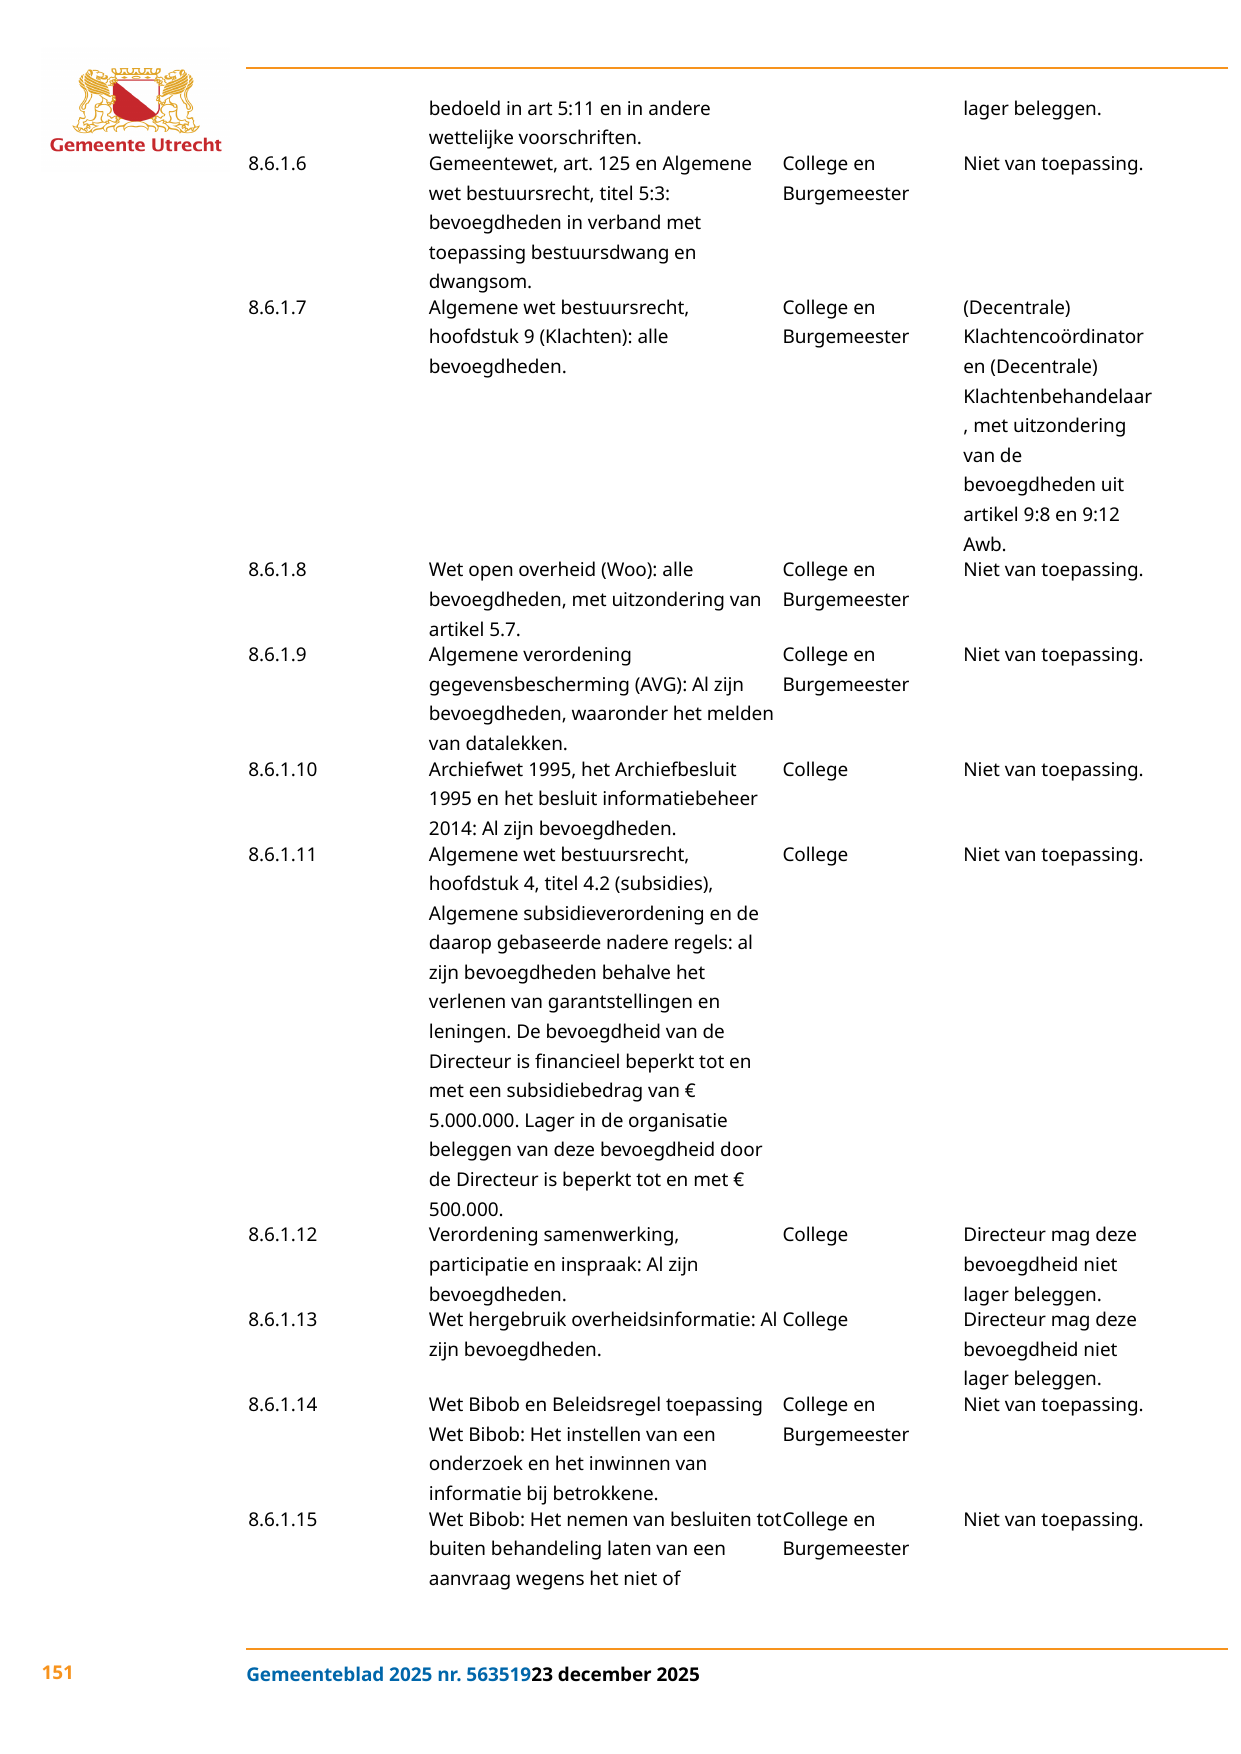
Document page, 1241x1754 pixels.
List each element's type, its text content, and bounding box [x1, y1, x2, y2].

table_cell Wet hergebruik overheidsinformatie: Al zijn bevoegdheden. [429, 1306, 782, 1391]
table_cell Wet Bibob: Het nemen van besluiten tot buiten behandeling laten van een aanvraag wegens het niet of [429, 1506, 782, 1591]
table_cell College en Burgemeester [782, 557, 963, 641]
table_cell 8.6.1.15 [248, 1506, 429, 1591]
table_cell Gemeentewet, art. 125 en Algemene wet bestuursrecht, titel 5:3: bevoegdheden in verband met toepassing bestuursdwang en dwangsom. [429, 150, 782, 294]
table_cell 8.6.1.8 [248, 557, 429, 641]
table_cell Niet van toepassing. [963, 1391, 1152, 1506]
table_cell Wet Bibob en Beleidsregel toepassing Wet Bibob: Het instellen van een onderzoek en het inwinnen van informatie bij betrokkene. [429, 1391, 782, 1506]
table_cell Algemene verordening gegevensbescherming (AVG): Al zijn bevoegdheden, waaronder het melden van datalekken. [429, 641, 782, 756]
table_cell College [782, 841, 963, 1222]
picture [41, 47, 231, 172]
table_cell Directeur mag deze bevoegdheid niet lager beleggen. [963, 1306, 1152, 1391]
table_cell College en Burgemeester [782, 641, 963, 756]
table_cell Niet van toepassing. [963, 150, 1152, 294]
table_cell lager beleggen. [963, 95, 1152, 150]
table_cell Algemene wet bestuursrecht, hoofdstuk 9 (Klachten): alle bevoegdheden. [429, 294, 782, 557]
table_cell 8.6.1.12 [248, 1222, 429, 1306]
table_cell 8.6.1.13 [248, 1306, 429, 1391]
table_cell College en Burgemeester [782, 1506, 963, 1591]
table_cell 8.6.1.14 [248, 1391, 429, 1506]
table_cell [248, 95, 429, 150]
table_cell Niet van toepassing. [963, 756, 1152, 841]
table_cell College [782, 1222, 963, 1306]
table_cell [782, 95, 963, 150]
table_cell Niet van toepassing. [963, 841, 1152, 1222]
table_cell Niet van toepassing. [963, 1506, 1152, 1591]
table_cell Wet open overheid (Woo): alle bevoegdheden, met uitzondering van artikel 5.7. [429, 557, 782, 641]
table_cell Verordening samenwerking, participatie en inspraak: Al zijn bevoegdheden. [429, 1222, 782, 1306]
table_cell (Decentrale) Klachtencoördinator en (Decentrale) Klachtenbehandelaar, met uitzondering van de bevoegdheden uit artikel 9:8 en 9:12 Awb. [963, 294, 1152, 557]
table_cell College en Burgemeester [782, 294, 963, 557]
table_cell Niet van toepassing. [963, 641, 1152, 756]
table_cell College [782, 756, 963, 841]
table_cell College [782, 1306, 963, 1391]
table_cell Algemene wet bestuursrecht, hoofdstuk 4, titel 4.2 (subsidies), Algemene subsidieverordening en de daarop gebaseerde nadere regels: al zijn bevoegdheden behalve het verlenen van garantstellingen en leningen. De bevoegdheid van de Directeur is financieel beperkt tot en met een subsidiebedrag van € 5.000.000. Lager in de organisatie beleggen van deze bevoegdheid door de Directeur is beperkt tot en met € 500.000. [429, 841, 782, 1222]
table_cell 8.6.1.6 [248, 150, 429, 294]
table_cell College en Burgemeester [782, 150, 963, 294]
table_cell Archiefwet 1995, het Archiefbesluit 1995 en het besluit informatiebeheer 2014: Al zijn bevoegdheden. [429, 756, 782, 841]
table_cell Directeur mag deze bevoegdheid niet lager beleggen. [963, 1222, 1152, 1306]
table_cell College en Burgemeester [782, 1391, 963, 1506]
table_cell 8.6.1.9 [248, 641, 429, 756]
table_cell bedoeld in art 5:11 en in andere wettelijke voorschriften. [429, 95, 782, 150]
table_cell 8.6.1.10 [248, 756, 429, 841]
table_cell Niet van toepassing. [963, 557, 1152, 641]
table_cell 8.6.1.7 [248, 294, 429, 557]
table_cell 8.6.1.11 [248, 841, 429, 1222]
